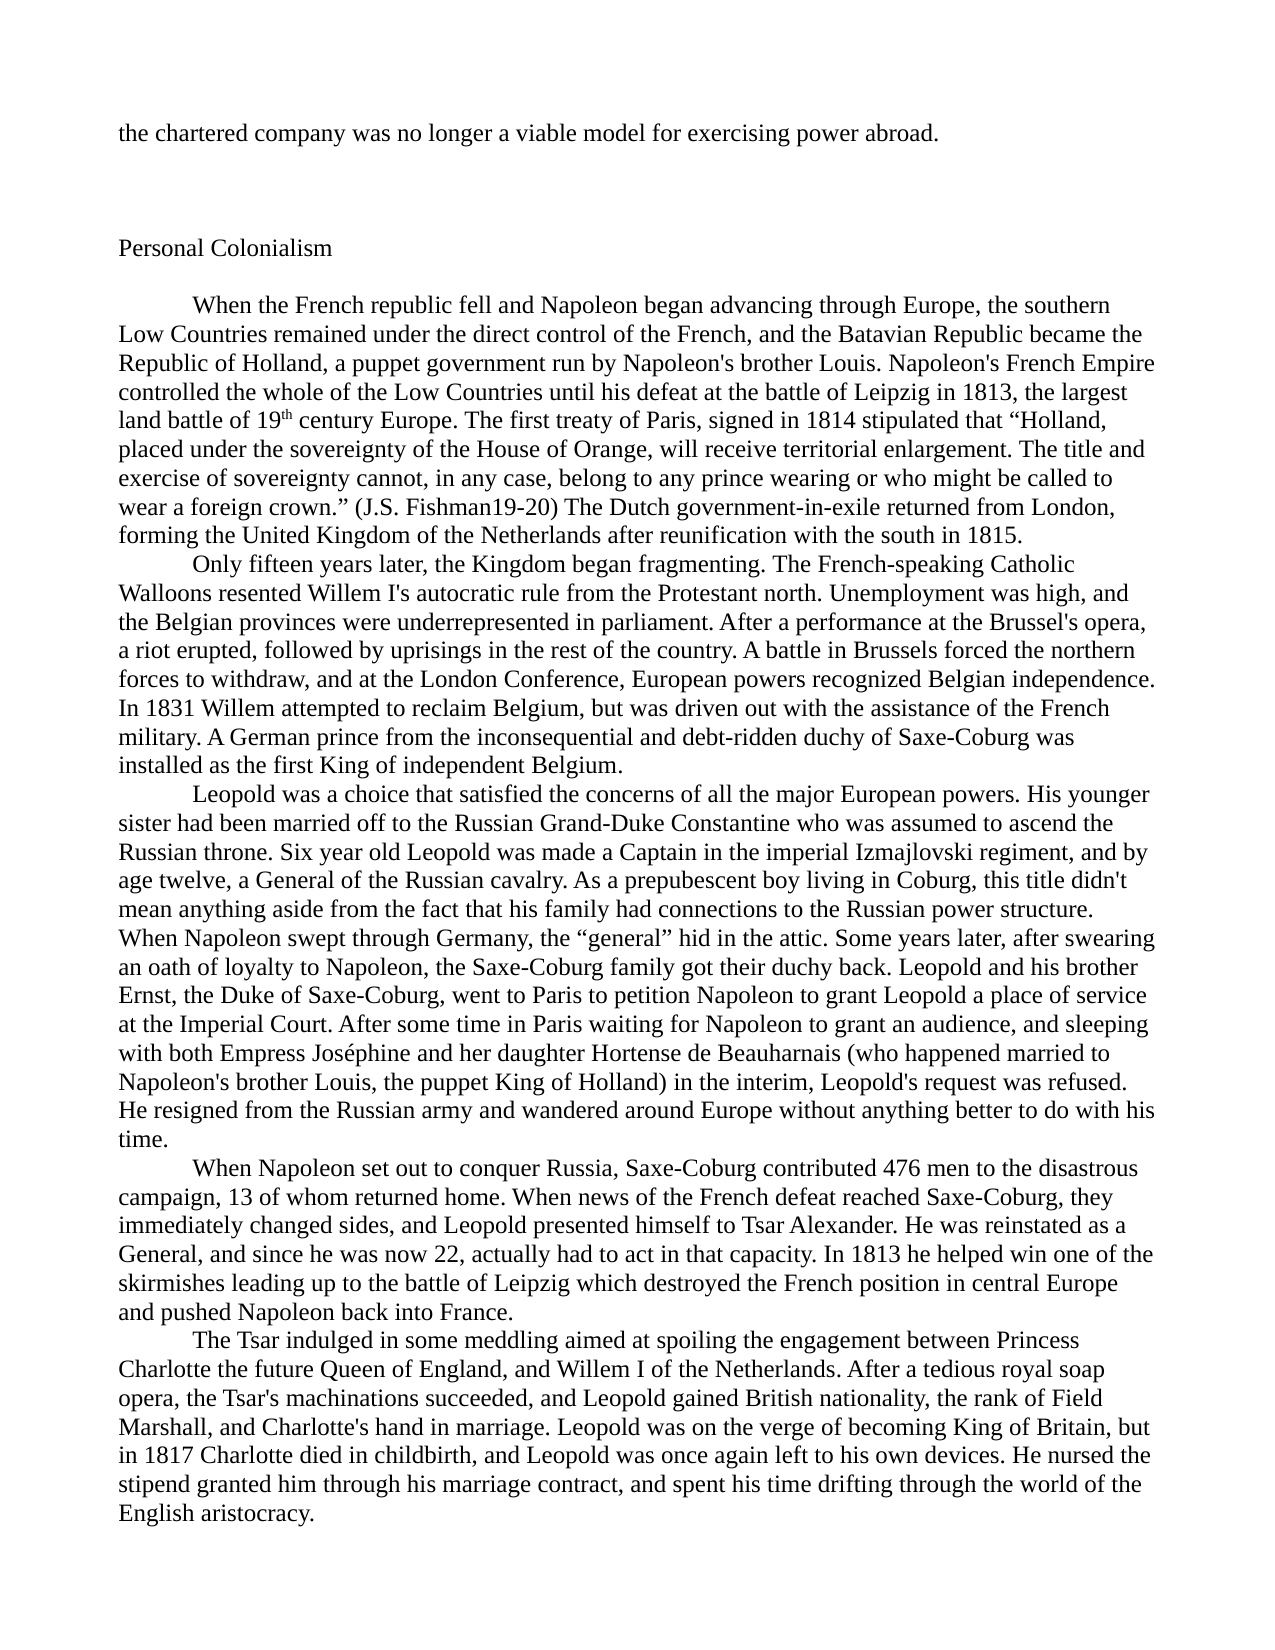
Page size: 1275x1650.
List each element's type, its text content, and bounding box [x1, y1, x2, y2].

text When Napoleon set out to conquer Russia, Saxe-Coburg contributed 476 men to the disastrous campaign, 13 of whom returned home. When news of the French defeat reached Saxe-Coburg, they immediately changed sides, and Leopold presented himself to Tsar Alexander. He was reinstated as a General, and since he was now 22, actually had to act in that capacity. In 1813 he helped win one of the skirmishes leading up to the battle of Leipzig which destroyed the French position in central Europe and pushed Napoleon back into France. [118, 1153, 1157, 1326]
text When the French republic fell and Napoleon began advancing through Europe, the southern Low Countries remained under the direct control of the French, and the Batavian Republic became the Republic of Holland, a puppet government run by Napoleon's brother Louis. Napoleon's French Empire controlled the whole of the Low Countries until his defeat at the battle of Leipzig in 1813, the largest land battle of 19th century Europe. The first treaty of Paris, signed in 1814 stipulated that “Holland, placed under the sovereignty of the House of Orange, will receive territorial enlargement. The title and exercise of sovereignty cannot, in any case, belong to any prince wearing or who might be called to wear a foreign crown.” (J.S. Fishman19-20) The Dutch government-in-exile returned from London, forming the United Kingdom of the Netherlands after reunification with the south in 1815. [118, 291, 1157, 549]
text Only fifteen years later, the Kingdom began fragmenting. The French-speaking Catholic Walloons resented Willem I's autocratic rule from the Protestant north. Unemployment was high, and the Belgian provinces were underrepresented in parliament. After a performance at the Brussel's opera, a riot erupted, followed by uprisings in the rest of the country. A battle in Brussels forced the northern forces to withdraw, and at the London Conference, European powers recognized Belgian independence. In 1831 Willem attempted to reclaim Belgium, but was driven out with the assistance of the French military. A German prince from the inconsequential and debt-ridden duchy of Saxe-Coburg was installed as the first King of independent Belgium. [118, 549, 1157, 779]
text Personal Colonialism [118, 233, 1157, 262]
text Leopold was a choice that satisfied the concerns of all the major European powers. His younger sister had been married off to the Russian Grand-Duke Constantine who was assumed to ascend the Russian throne. Six year old Leopold was made a Captain in the imperial Izmajlovski regiment, and by age twelve, a General of the Russian cavalry. As a prepubescent boy living in Coburg, this title didn't mean anything aside from the fact that his family had connections to the Russian power structure. When Napoleon swept through Germany, the “general” hid in the attic. Some years later, after swearing an oath of loyalty to Napoleon, the Saxe-Coburg family got their duchy back. Leopold and his brother Ernst, the Duke of Saxe-Coburg, went to Paris to petition Napoleon to grant Leopold a place of service at the Imperial Court. After some time in Paris waiting for Napoleon to grant an audience, and sleeping with both Empress Joséphine and her daughter Hortense de Beauharnais (who happened married to Napoleon's brother Louis, the puppet King of Holland) in the interim, Leopold's request was refused. He resigned from the Russian army and wandered around Europe without anything better to do with his time. [118, 779, 1157, 1153]
text the chartered company was no longer a viable model for exercising power abroad. [118, 118, 1157, 147]
text The Tsar indulged in some meddling aimed at spoiling the engagement between Princess Charlotte the future Queen of England, and Willem I of the Netherlands. After a tedious royal soap opera, the Tsar's machinations succeeded, and Leopold gained British nationality, the rank of Field Marshall, and Charlotte's hand in marriage. Leopold was on the verge of becoming King of Britain, but in 1817 Charlotte died in childbirth, and Leopold was once again left to his own devices. He nursed the stipend granted him through his marriage contract, and spent his time drifting through the world of the English aristocracy. [118, 1326, 1157, 1527]
